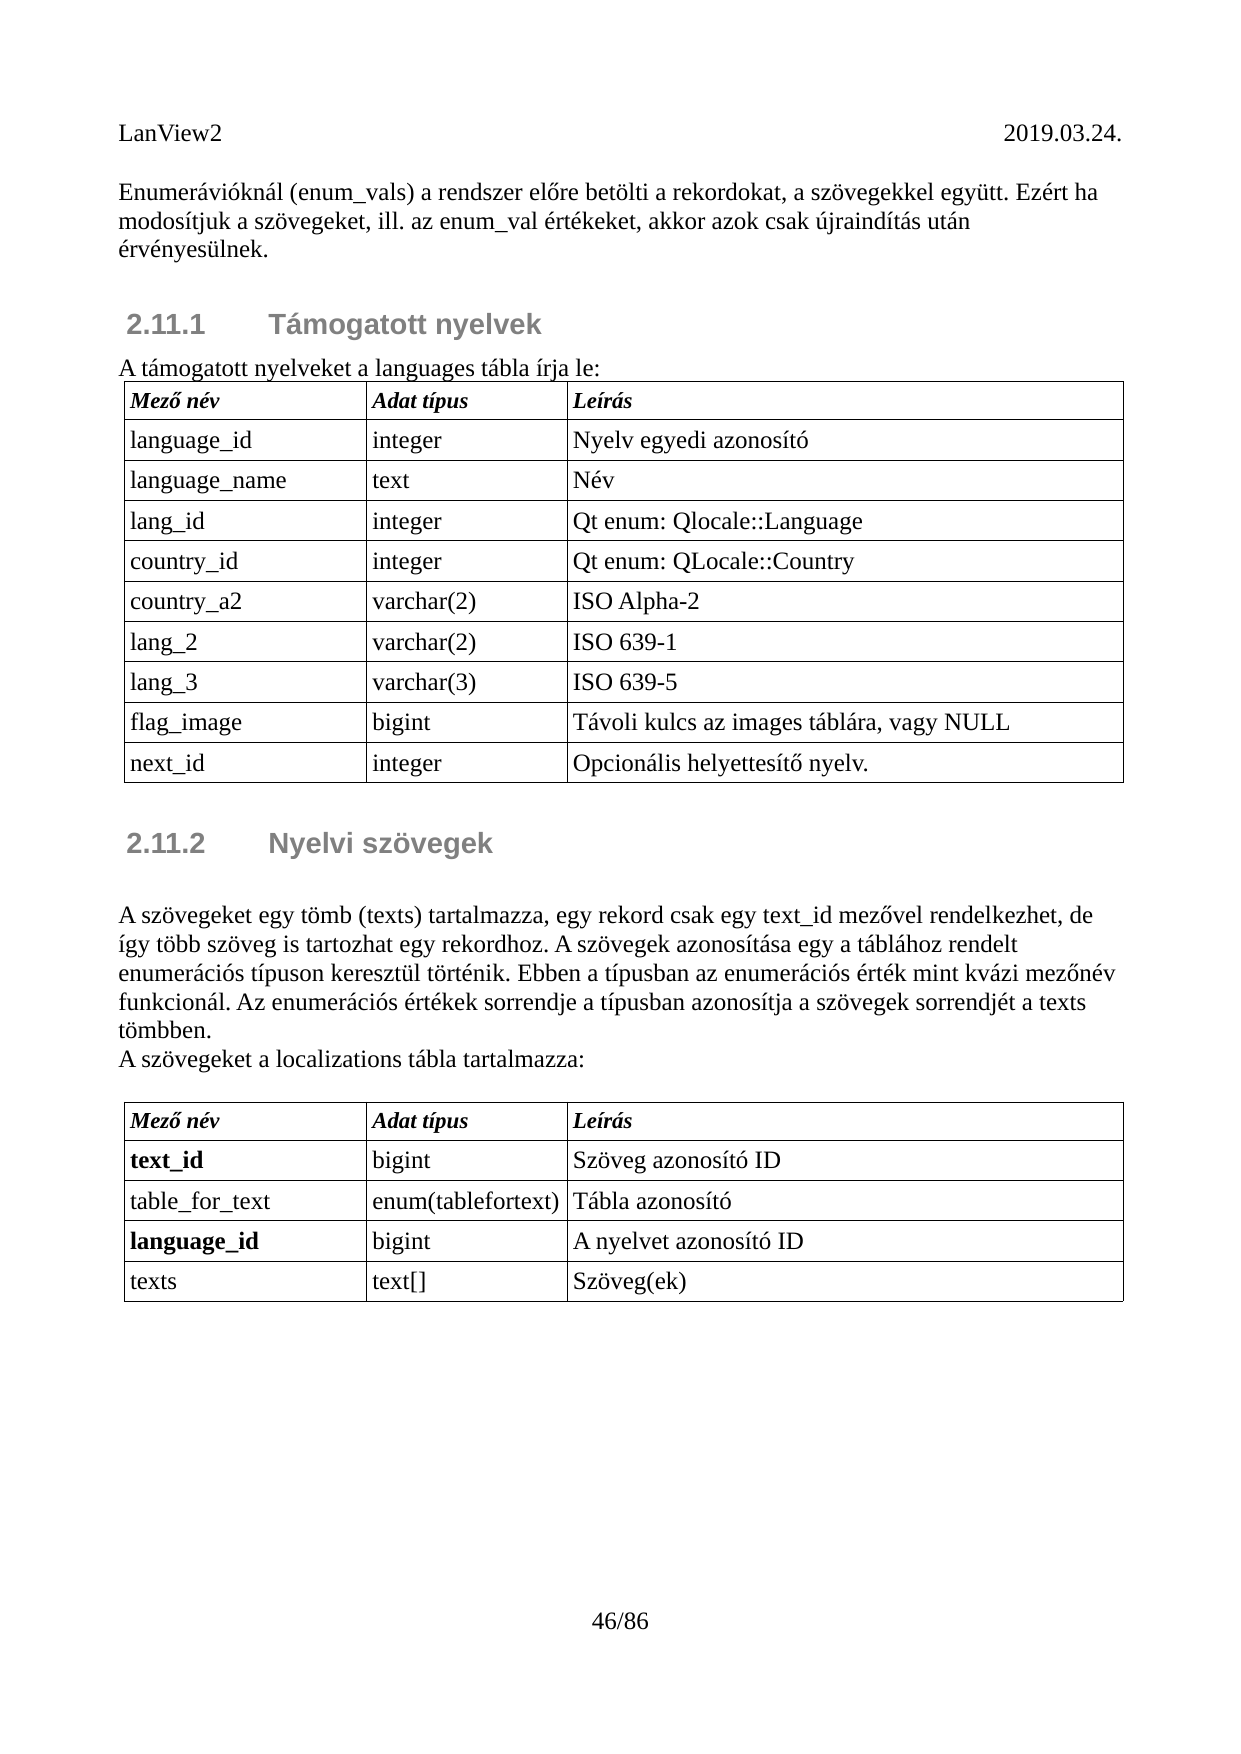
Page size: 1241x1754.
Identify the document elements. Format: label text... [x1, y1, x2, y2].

table_cell lang_3 [125, 662, 366, 702]
table_cell flag_image [125, 703, 366, 742]
table_header Mező név [125, 382, 366, 419]
table_cell bigint [367, 1141, 567, 1180]
text Enumerávióknál (enum_vals) a rendszer előre betölti a rekordokat, a szövegekkel együtt. Ezért ha modosítjuk a szövegeket, ill. az enum_val értékeket, akkor azok csak újraindítás után érvényesülnek. [118, 177, 1122, 263]
table_cell Szöveg(ek) [568, 1262, 1123, 1301]
table_cell varchar(2) [367, 582, 567, 621]
table_header Adat típus [367, 1103, 567, 1139]
table_cell text_id [125, 1141, 366, 1180]
table_cell Qt enum: Qlocale::Language [568, 501, 1123, 540]
table_header Leírás [568, 1103, 1123, 1139]
table_cell table_for_text [125, 1181, 366, 1220]
table_cell enum(tablefortext) [367, 1181, 567, 1220]
table_cell language_name [125, 461, 366, 500]
table_cell Qt enum: QLocale::Country [568, 541, 1123, 581]
table_cell bigint [367, 1221, 567, 1261]
text A támogatott nyelveket a languages tábla írja le: [118, 353, 1122, 381]
table_cell country_id [125, 541, 366, 581]
table_cell Név [568, 461, 1123, 500]
table_cell bigint [367, 703, 567, 742]
table_cell language_id [125, 420, 366, 460]
table_header Leírás [568, 382, 1123, 419]
text A szövegeket a localizations tábla tartalmazza: [118, 1044, 1122, 1073]
table_cell Nyelv egyedi azonosító [568, 420, 1123, 460]
table_cell varchar(2) [367, 622, 567, 661]
table_cell integer [367, 501, 567, 540]
table_cell language_id [125, 1221, 366, 1261]
table_cell Opcionális helyettesítő nyelv. [568, 743, 1123, 782]
table_cell ISO 639-5 [568, 662, 1123, 702]
table_cell lang_2 [125, 622, 366, 661]
table_cell ISO 639-1 [568, 622, 1123, 661]
table_cell next_id [125, 743, 366, 782]
table_cell integer [367, 420, 567, 460]
table_cell A nyelvet azonosító ID [568, 1221, 1123, 1261]
table_cell text[] [367, 1262, 567, 1301]
table_cell lang_id [125, 501, 366, 540]
table_cell varchar(3) [367, 662, 567, 702]
table_cell Tábla azonosító [568, 1181, 1123, 1220]
table_header Adat típus [367, 382, 567, 419]
table_cell Távoli kulcs az images táblára, vagy NULL [568, 703, 1123, 742]
table_cell texts [125, 1262, 366, 1301]
subtitle Támogatott nyelvek [118, 307, 1122, 340]
table_cell integer [367, 743, 567, 782]
table_cell ISO Alpha-2 [568, 582, 1123, 621]
subtitle Nyelvi szövegek [118, 826, 1122, 859]
table_cell country_a2 [125, 582, 366, 621]
text A szövegeket egy tömb (texts) tartalmazza, egy rekord csak egy text_id mezővel rendelkezhet, de így több szöveg is tartozhat egy rekordhoz. A szövegek azonosítása egy a táblához rendelt enumerációs típuson keresztül történik. Ebben a típusban az enumerációs érték mint kvázi mezőnév funkcionál. Az enumerációs értékek sorrendje a típusban azonosítja a szövegek sorrendjét a texts tömbben. [118, 900, 1122, 1044]
table_cell text [367, 461, 567, 500]
table_cell Szöveg azonosító ID [568, 1141, 1123, 1180]
table_cell integer [367, 541, 567, 581]
table_header Mező név [125, 1103, 366, 1139]
